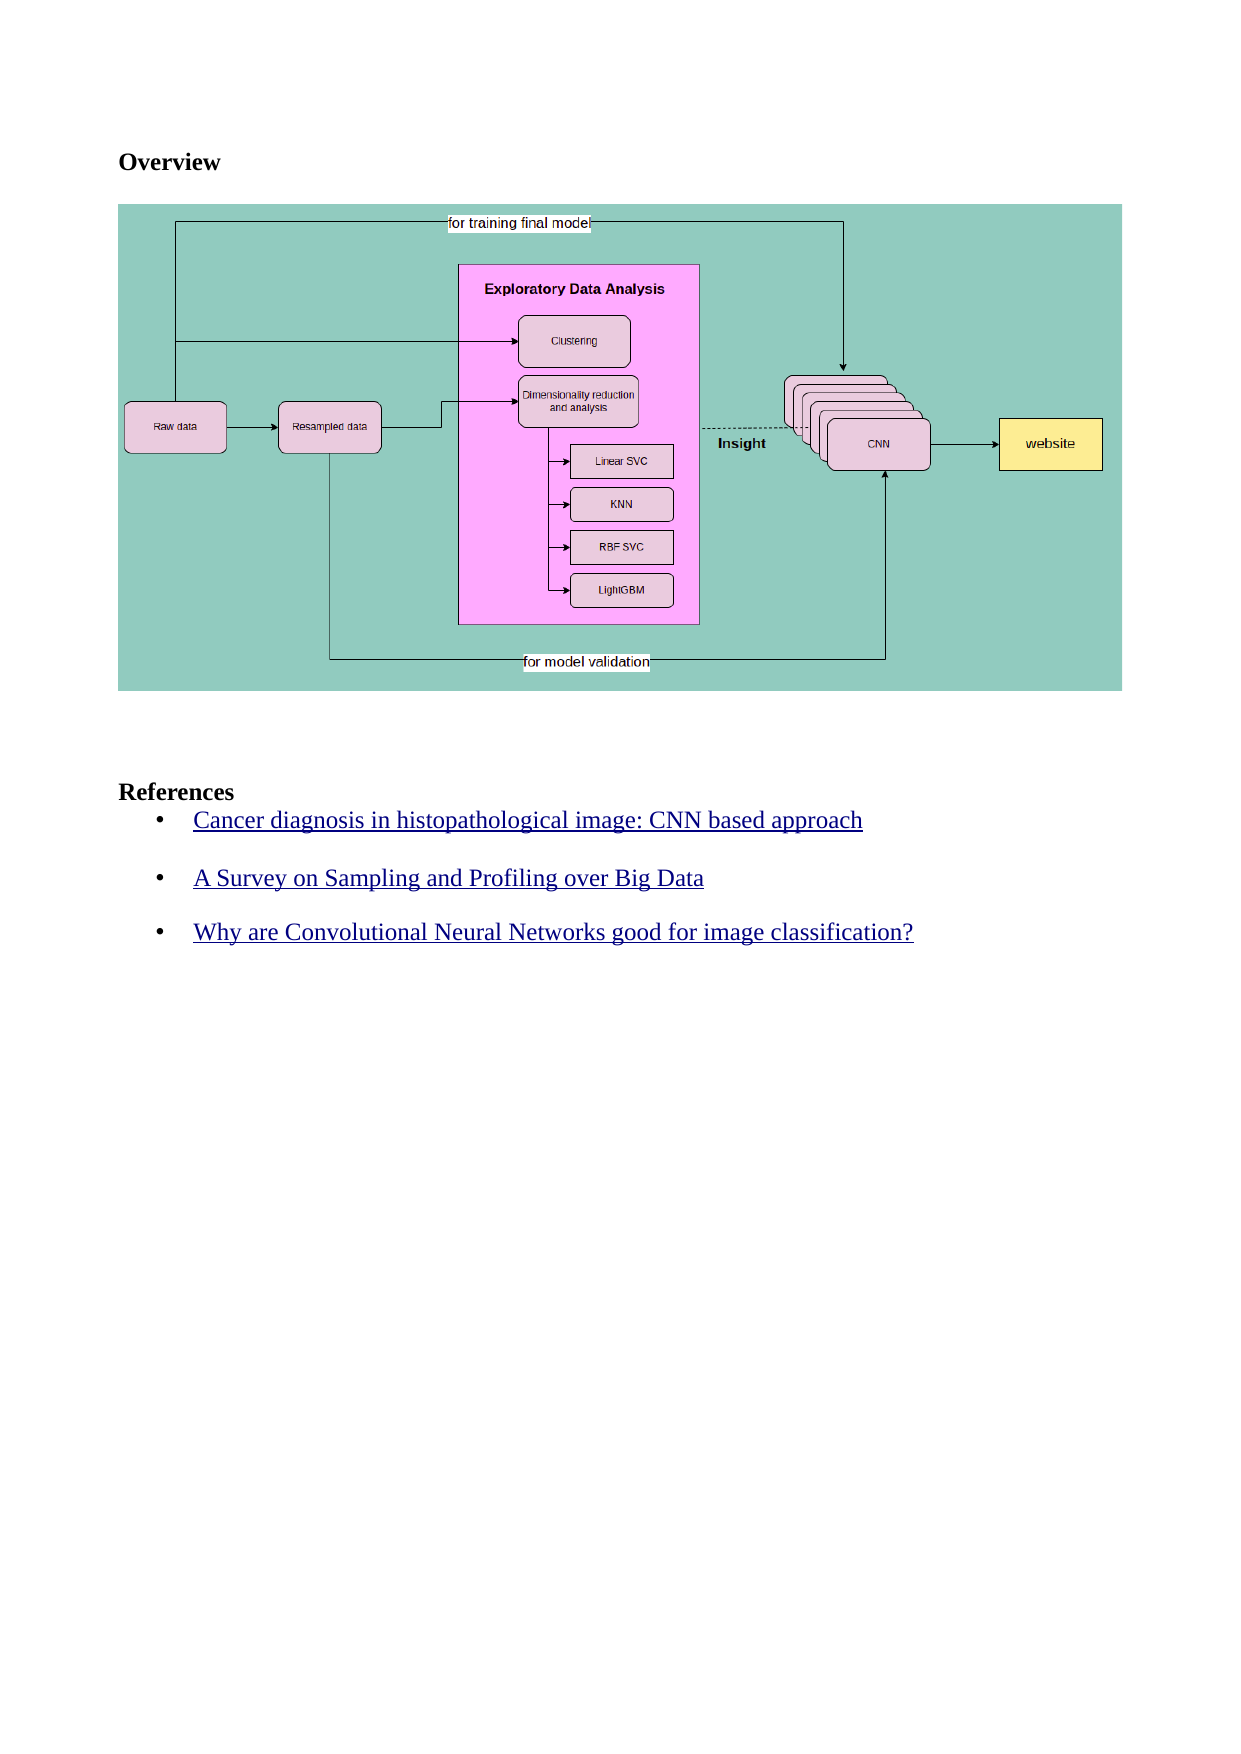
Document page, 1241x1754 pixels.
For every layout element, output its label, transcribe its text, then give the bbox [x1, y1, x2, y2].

text Overview [118, 147, 1122, 176]
picture [118, 204, 1123, 691]
subtitle Why are Convolutional Neural Networks good for image classification? [156, 917, 1122, 945]
list A Survey on Sampling and Profiling over Big Data [156, 863, 1122, 892]
list Cancer diagnosis in histopathological image: CNN based approach [156, 805, 1122, 834]
text References [118, 777, 1122, 805]
